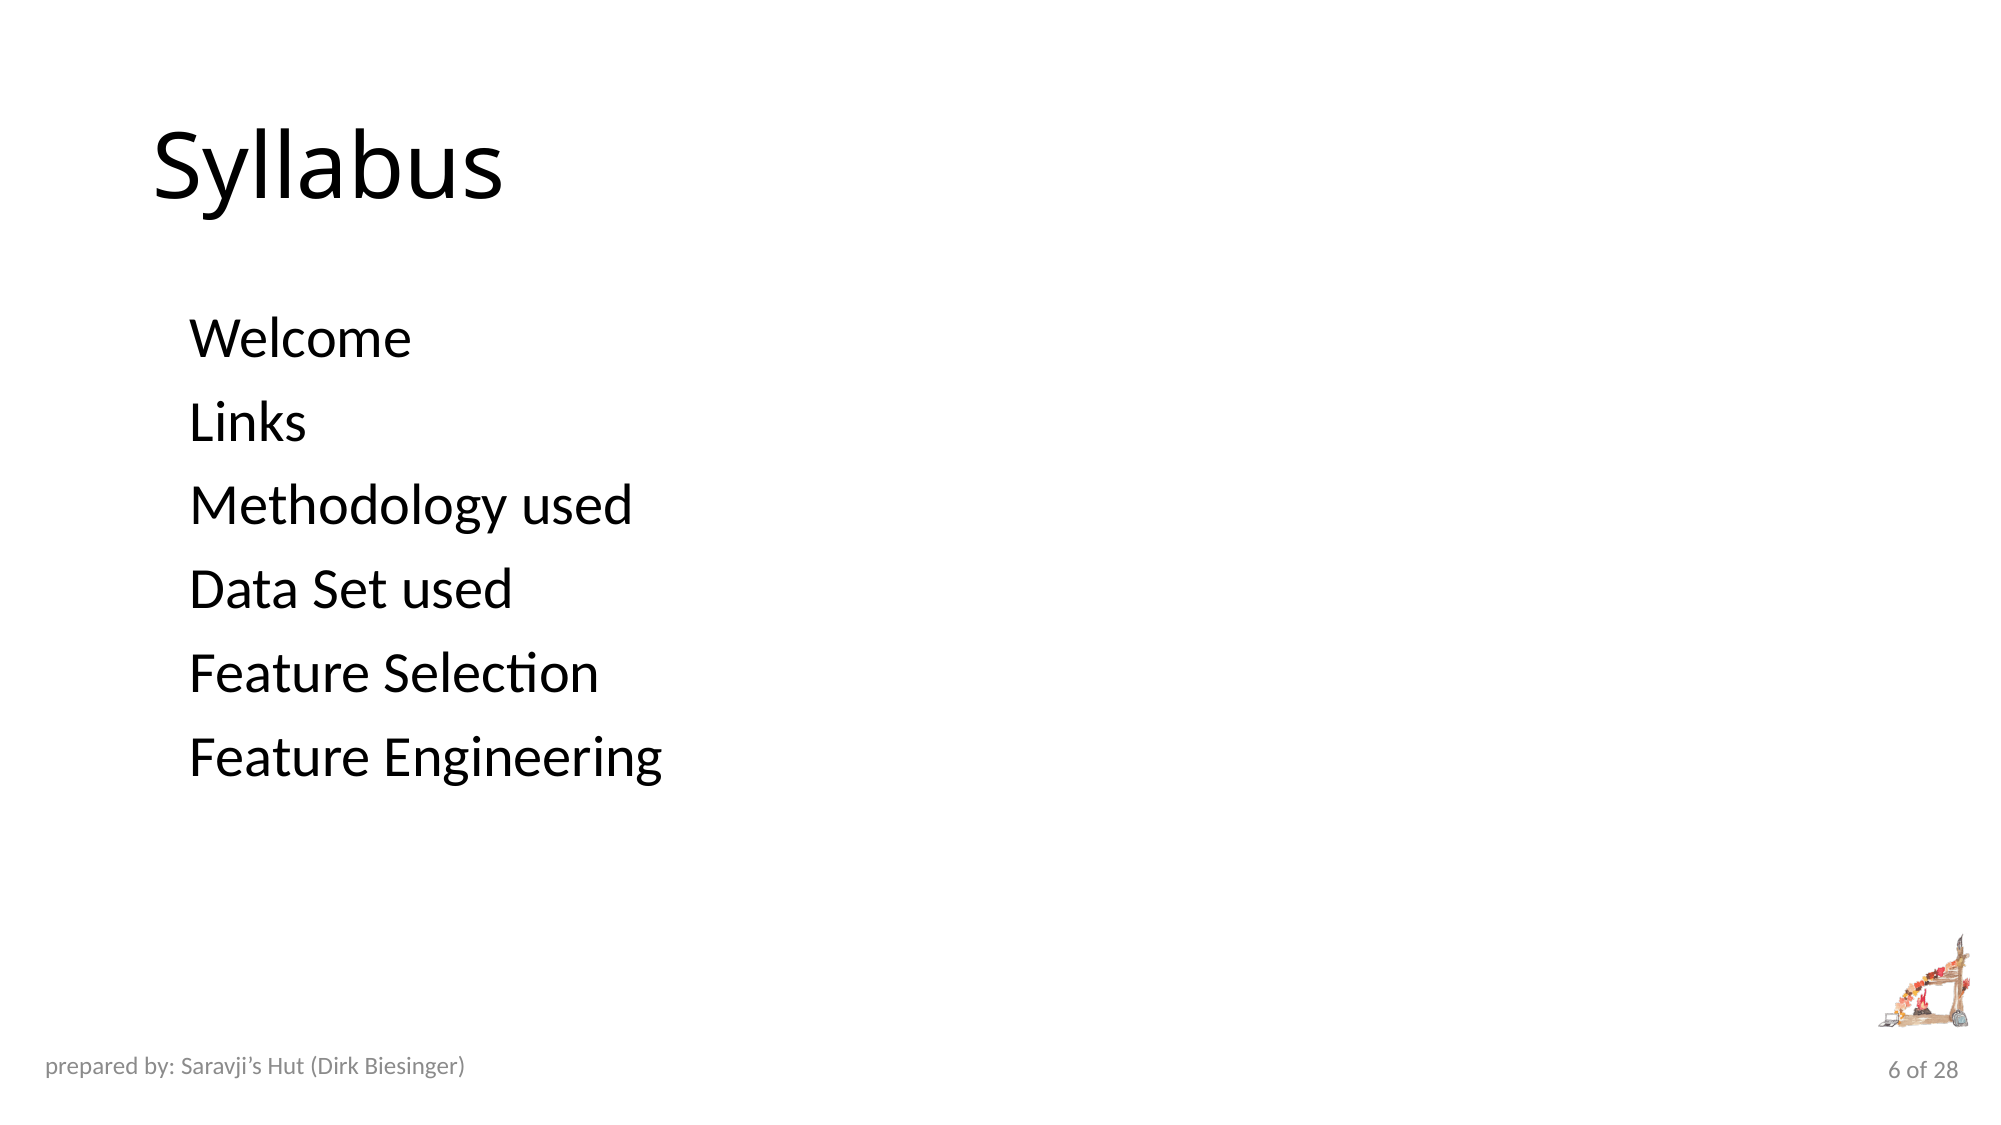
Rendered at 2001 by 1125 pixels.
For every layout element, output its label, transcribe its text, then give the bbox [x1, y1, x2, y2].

title Syllabus [137, 59, 1863, 278]
list Welcome Links Methodology used Data Set used Feature Selection Feature Engineering [137, 299, 1863, 1014]
picture [1853, 908, 1996, 1050]
